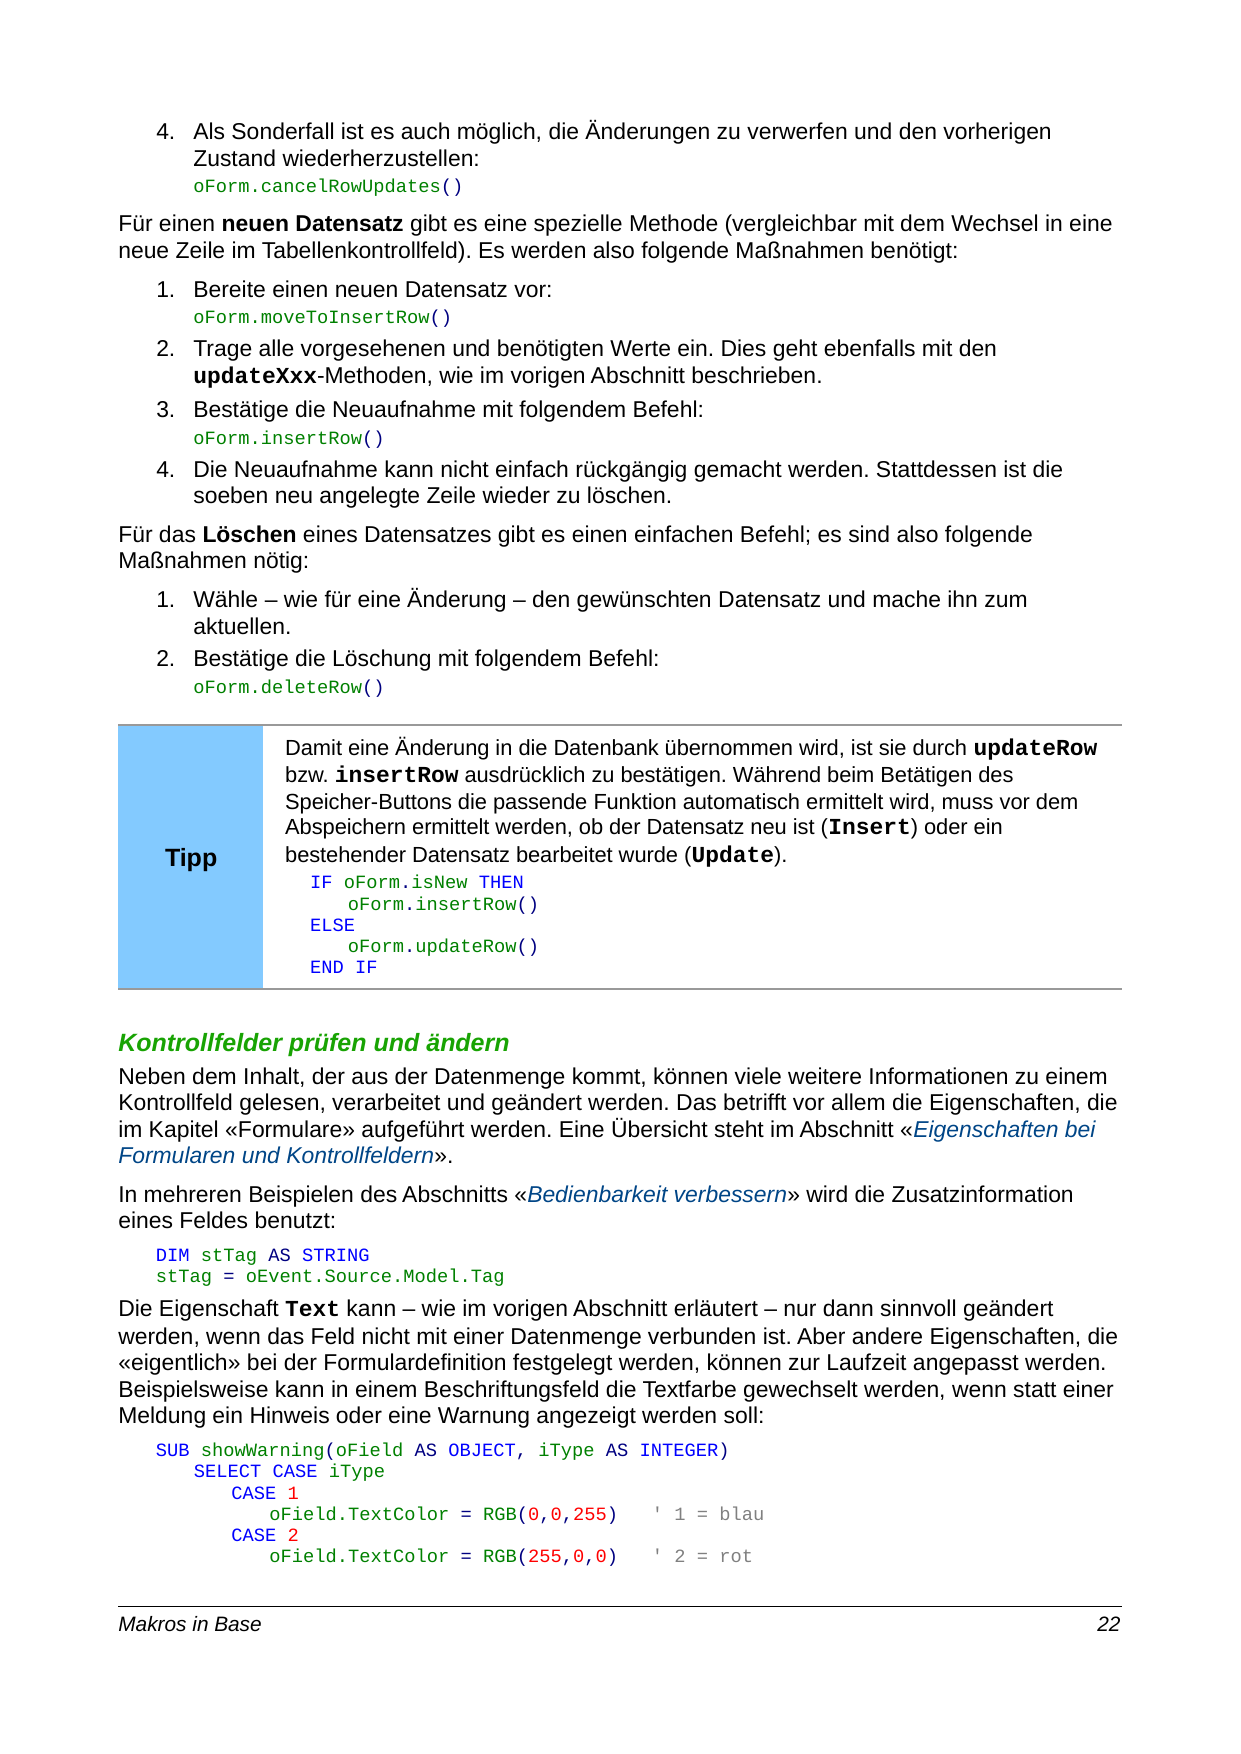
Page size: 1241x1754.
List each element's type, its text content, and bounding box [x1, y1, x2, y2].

text In mehreren Beispielen des Abschnitts «Bedienbarkeit verbessern» wird die Zusatzinformation eines Feldes benutzt: [118, 1181, 1122, 1233]
text CASE 2 [156, 1526, 1122, 1547]
text Für einen neuen Datensatz gibt es eine spezielle Methode (vergleichbar mit dem Wechsel in eine neue Zeile im Tabellenkontrollfeld). Es werden also folgende Maßnahmen benötigt: [118, 210, 1122, 263]
text Neben dem Inhalt, der aus der Datenmenge kommt, können viele weitere Informationen zu einem Kontrollfeld gelesen, verarbeitet und geändert werden. Das betrifft vor allem die Eigenschaften, die im Kapitel «Formulare» aufgeführt werden. Eine Übersicht steht im Abschnitt «Eigenschaften bei Formularen und Kontrollfeldern». [118, 1063, 1122, 1168]
list Bestätige die Löschung mit folgendem Befehl: oForm.deleteRow() [156, 645, 1122, 699]
text stTag = oEvent.Source.Model.Tag [156, 1267, 1122, 1288]
text DIM stTag AS STRING [156, 1246, 1122, 1267]
table_header Damit eine Änderung in die Datenbank übernommen wird, ist sie durch updateRow bzw. insertRow ausdrücklich zu bestätigen. Während beim Betätigen des Speicher-Buttons die passende Funktion automatisch ermittelt wird, muss vor dem Abspeichern ermittelt werden, ob der Datensatz neu ist (Insert) oder ein bestehender Datensatz bearbeitet wurde (Update). IF oForm.isNew THEN oForm.insertRow() ELSE oForm.updateRow() END IF [264, 726, 1122, 988]
text Für das Löschen eines Datensatzes gibt es einen einfachen Befehl; es sind also folgende Maßnahmen nötig: [118, 521, 1122, 574]
list Wähle – wie für eine Änderung – den gewünschten Datensatz und mache ihn zum aktuellen. [156, 586, 1122, 639]
text Die Eigenschaft Text kann – wie im vorigen Abschnitt erläutert – nur dann sinnvoll geändert werden, wenn das Feld nicht mit einer Datenmenge verbunden ist. Aber andere Eigenschaften, die «eigentlich» bei der Formulardefinition festgelegt werden, können zur Laufzeit angepasst werden. Beispielsweise kann in einem Beschriftungsfeld die Textfarbe gewechselt werden, wenn statt einer Meldung ein Hinweis oder eine Warnung angezeigt werden soll: [118, 1295, 1122, 1428]
text CASE 1 [156, 1483, 1122, 1505]
list Bereite einen neuen Datensatz vor: oForm.moveToInsertRow() [156, 276, 1122, 329]
text SUB showWarning(oField AS OBJECT, iType AS INTEGER) [156, 1441, 1122, 1462]
table_header Tipp [118, 726, 263, 988]
subtitle Kontrollfelder prüfen und ändern [118, 1028, 1122, 1057]
text oField.TextColor = RGB(0,0,255) ' 1 = blau [156, 1505, 1122, 1526]
text SELECT CASE iType [156, 1462, 1122, 1483]
list Trage alle vorgesehenen und benötigten Werte ein. Dies geht ebenfalls mit den updateXxx-Methoden, wie im vorigen Abschnitt beschrieben. [156, 335, 1122, 390]
list Bestätige die Neuaufnahme mit folgendem Befehl: oForm.insertRow() [156, 396, 1122, 450]
text oField.TextColor = RGB(255,0,0) ' 2 = rot [156, 1547, 1122, 1568]
list Als Sonderfall ist es auch möglich, die Änderungen zu verwerfen und den vorherigen Zustand wiederherzustellen: oForm.cancelRowUpdates() [156, 118, 1122, 198]
list Die Neuaufnahme kann nicht einfach rückgängig gemacht werden. Stattdessen ist die soeben neu angelegte Zeile wieder zu löschen. [156, 456, 1122, 509]
